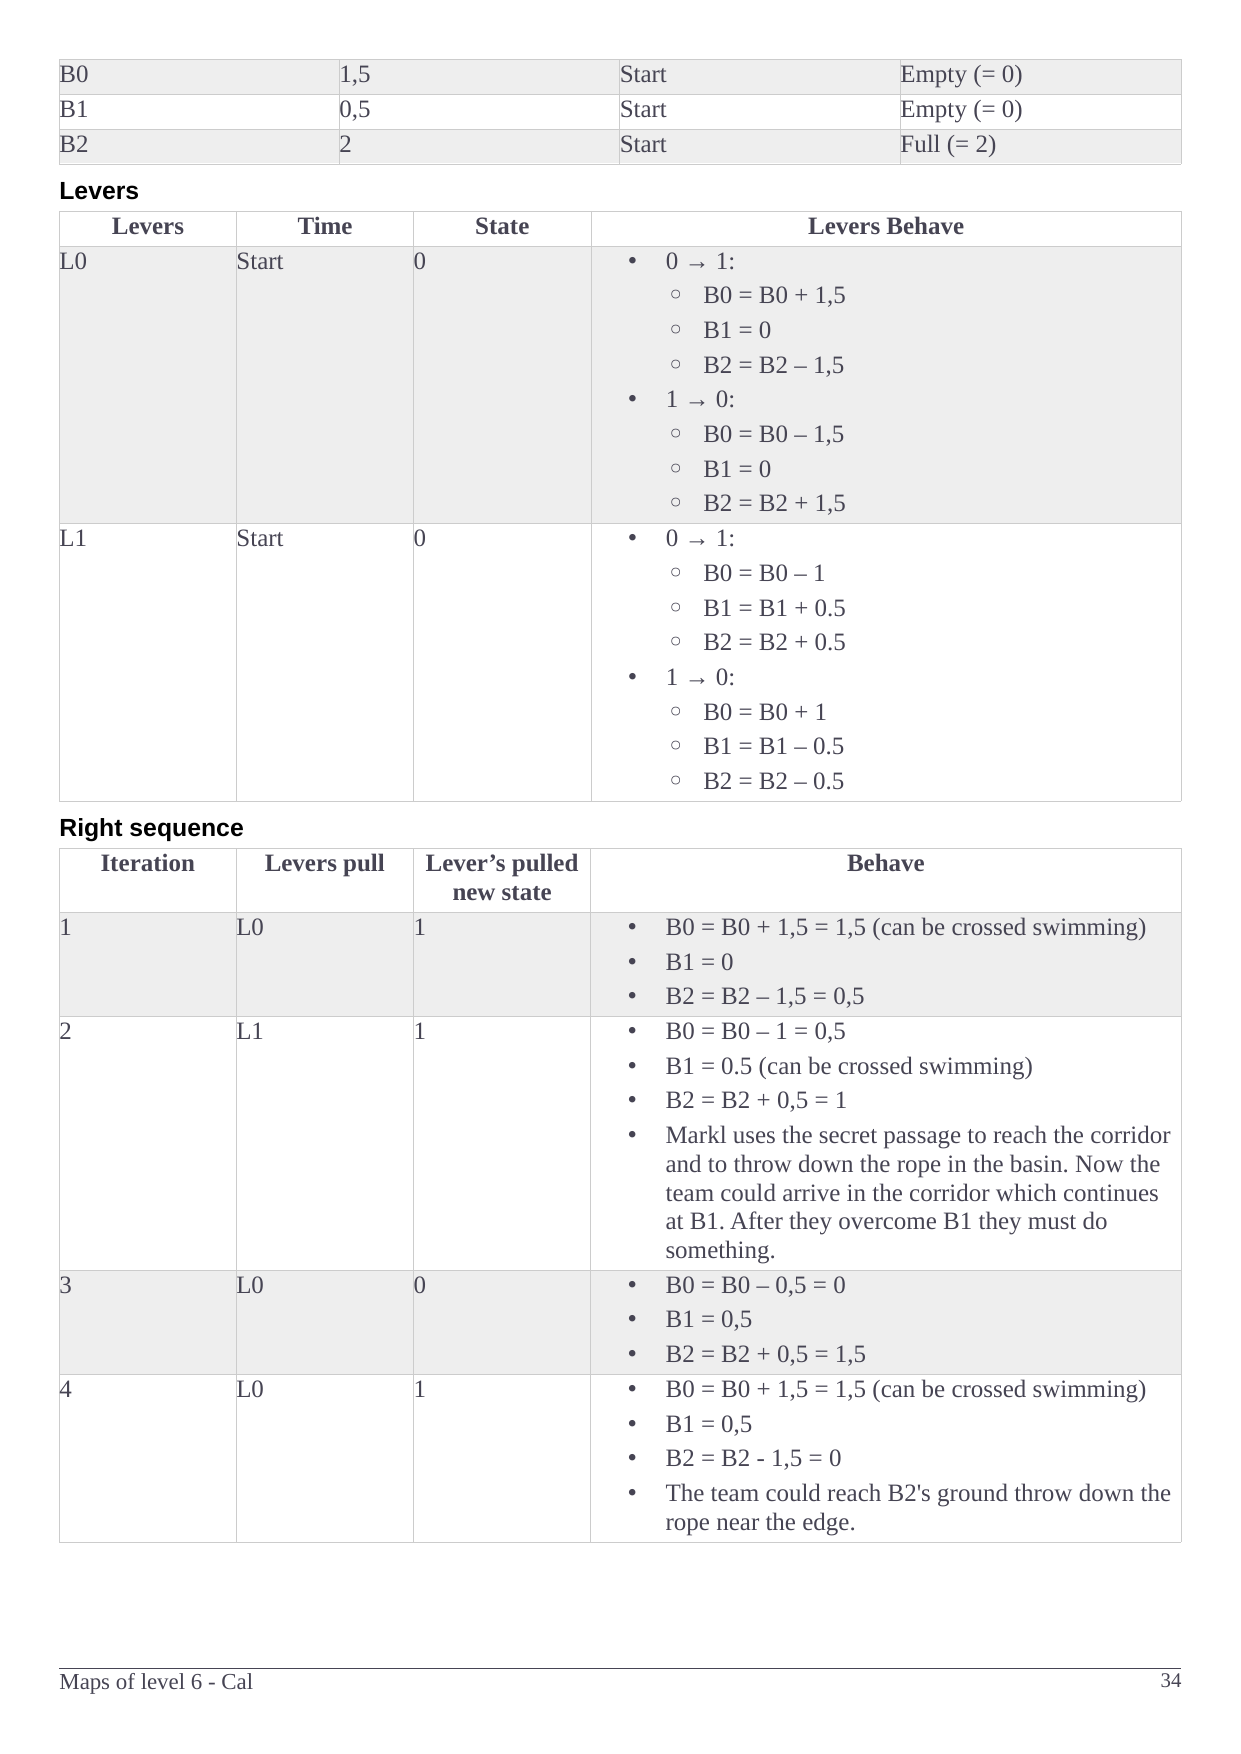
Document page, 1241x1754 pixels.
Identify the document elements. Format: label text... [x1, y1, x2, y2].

table_cell B0 [60, 60, 339, 94]
table_cell 0 → 1: B0 = B0 + 1,5 B1 = 0 B2 = B2 – 1,5 1 → 0: B0 = B0 – 1,5 B1 = 0 B2 = B2 + 1,5 [592, 247, 1181, 523]
table_cell L0 [60, 247, 236, 523]
table_header State [414, 212, 591, 246]
table_header Levers Behave [592, 212, 1181, 246]
table_cell 2 [60, 1017, 236, 1270]
table_cell 1 [414, 913, 590, 1016]
table_cell 0 [414, 1271, 590, 1374]
table_header Levers pull [237, 849, 413, 912]
table_cell Start [237, 247, 413, 523]
table_cell B2 [60, 130, 339, 163]
table_cell Empty (= 0) [901, 60, 1181, 94]
table_cell B0 = B0 + 1,5 = 1,5 (can be crossed swimming) B1 = 0 B2 = B2 – 1,5 = 0,5 [591, 913, 1181, 1016]
table_cell 4 [60, 1375, 236, 1542]
table_cell Start [620, 95, 900, 129]
table_cell B0 = B0 – 1 = 0,5 B1 = 0.5 (can be crossed swimming) B2 = B2 + 0,5 = 1 Markl uses the secret passage to reach the corridor and to throw down the rope in the basin. Now the team could arrive in the corridor which continues at B1. After they overcome B1 they must do something. [591, 1017, 1181, 1270]
table_cell L0 [237, 1271, 413, 1374]
table_cell 1 [414, 1375, 590, 1542]
table_cell L0 [237, 1375, 413, 1542]
subtitle Levers [59, 176, 1181, 204]
table_cell L0 [237, 913, 413, 1016]
table_cell B1 [60, 95, 339, 129]
table_cell B0 = B0 + 1,5 = 1,5 (can be crossed swimming) B1 = 0,5 B2 = B2 - 1,5 = 0 The team could reach B2's ground throw down the rope near the edge. [591, 1375, 1181, 1542]
table_cell Start [620, 60, 900, 94]
table_cell 3 [60, 1271, 236, 1374]
table_cell 1 [414, 1017, 590, 1270]
table_cell 0,5 [340, 95, 619, 129]
table_header Time [237, 212, 413, 246]
table_cell Start [237, 524, 413, 801]
table_cell Empty (= 0) [901, 95, 1181, 129]
table_header Lever’s pulled new state [414, 849, 590, 912]
table_cell 2 [340, 130, 619, 163]
table_header Levers [60, 212, 236, 246]
table_cell 0 → 1: B0 = B0 – 1 B1 = B1 + 0.5 B2 = B2 + 0.5 1 → 0: B0 = B0 + 1 B1 = B1 – 0.5 B2 = B2 – 0.5 [592, 524, 1181, 801]
table_cell L1 [237, 1017, 413, 1270]
subtitle Right sequence [59, 813, 1181, 842]
table_cell Full (= 2) [901, 130, 1181, 163]
table_cell 1 [60, 913, 236, 1016]
table_cell L1 [60, 524, 236, 801]
table_cell 0 [414, 524, 591, 801]
table_cell B0 = B0 – 0,5 = 0 B1 = 0,5 B2 = B2 + 0,5 = 1,5 [591, 1271, 1181, 1374]
table_cell Start [620, 130, 900, 163]
table_header Behave [591, 849, 1181, 912]
table_header Iteration [60, 849, 236, 912]
table_cell 1,5 [340, 60, 619, 94]
table_cell 0 [414, 247, 591, 523]
